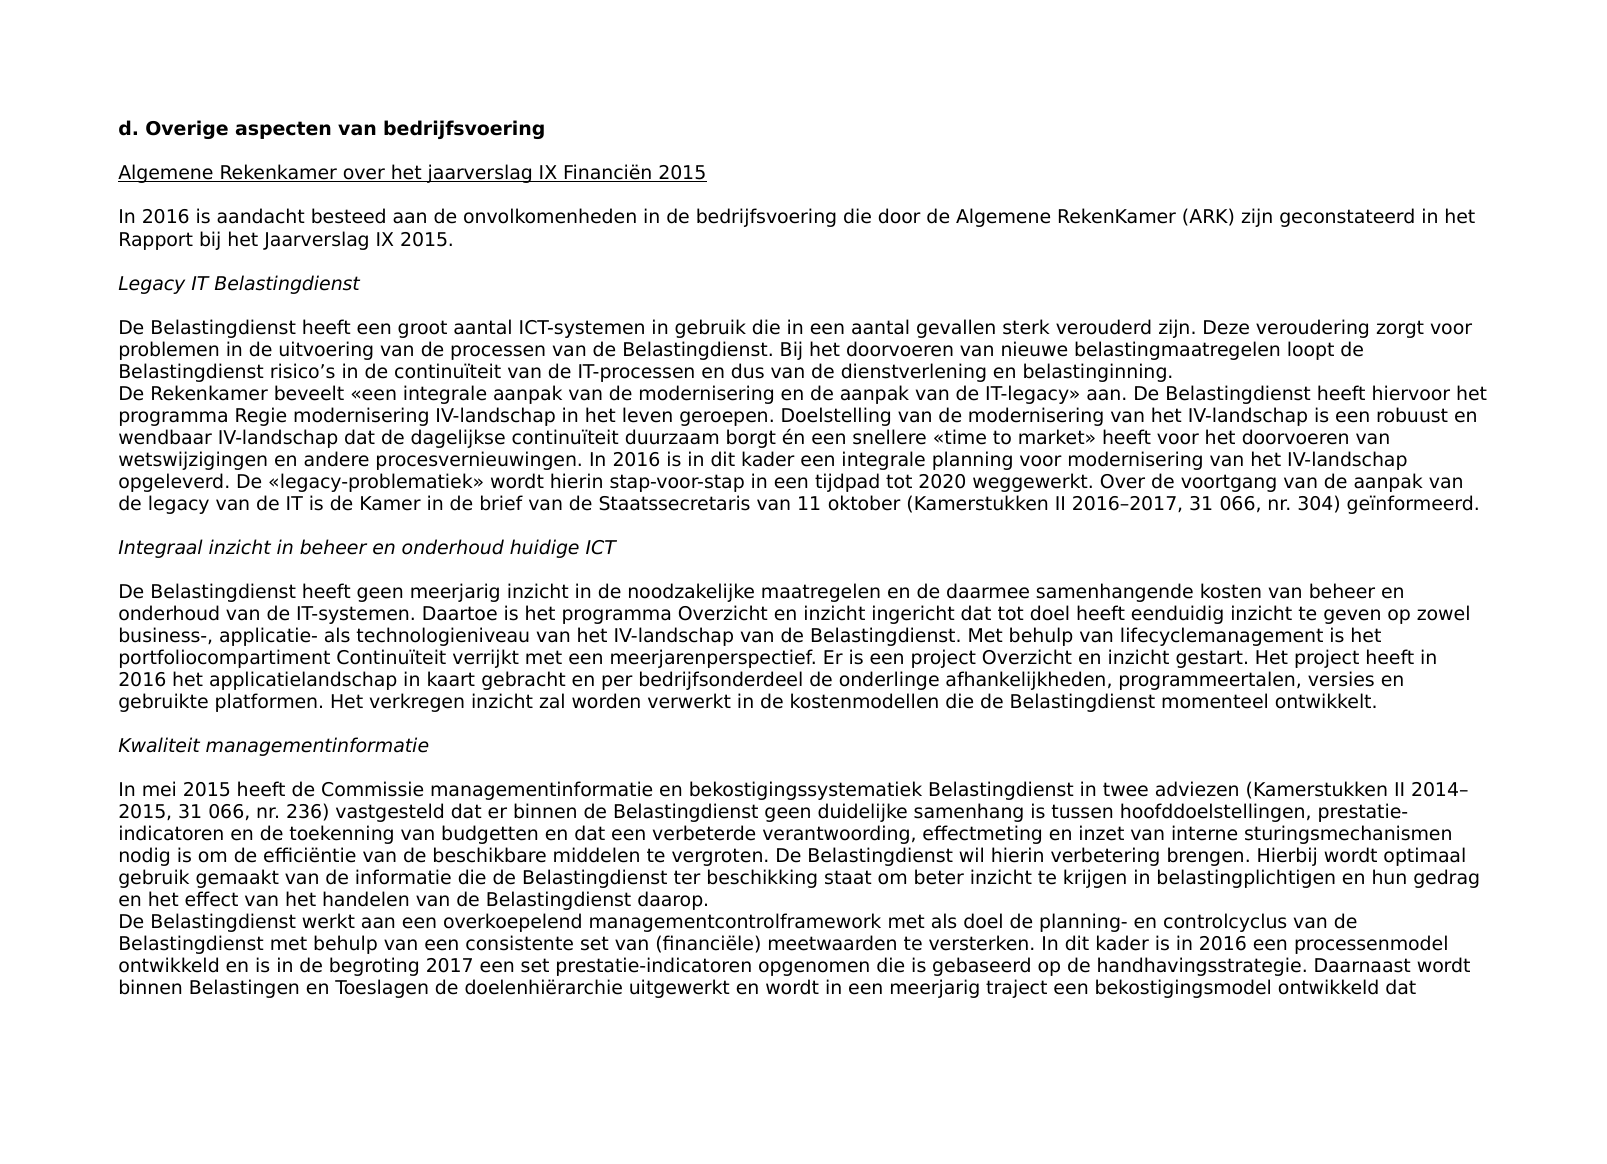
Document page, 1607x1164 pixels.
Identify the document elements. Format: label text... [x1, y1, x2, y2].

subtitle Algemene Rekenkamer over het jaarverslag IX Financiën 2015 [118, 162, 1488, 184]
subtitle d. Overige aspecten van bedrijfsvoering [118, 118, 1488, 140]
text De Belastingdienst heeft een groot aantal ICT-systemen in gebruik die in een aantal gevallen sterk verouderd zijn. Deze veroudering zorgt voor problemen in de uitvoering van de processen van de Belastingdienst. Bij het doorvoeren van nieuwe belastingmaatregelen loopt de Belastingdienst risico’s in de continuïteit van de IT-processen en dus van de dienstverlening en belastinginning. [118, 317, 1488, 383]
subtitle Integraal inzicht in beheer en onderhoud huidige ICT [118, 537, 1488, 559]
text In 2016 is aandacht besteed aan de onvolkomenheden in de bedrijfsvoering die door de Algemene RekenKamer (ARK) zijn geconstateerd in het Rapport bij het Jaarverslag IX 2015. [118, 206, 1488, 250]
text De Belastingdienst heeft geen meerjarig inzicht in de noodzakelijke maatregelen en de daarmee samenhangende kosten van beheer en onderhoud van de IT-systemen. Daartoe is het programma Overzicht en inzicht ingericht dat tot doel heeft eenduidig inzicht te geven op zowel business-, applicatie- als technologieniveau van het IV-landschap van de Belastingdienst. Met behulp van lifecyclemanagement is het portfoliocompartiment Continuïteit verrijkt met een meerjarenperspectief. Er is een project Overzicht en inzicht gestart. Het project heeft in 2016 het applicatielandschap in kaart gebracht en per bedrijfsonderdeel de onderlinge afhankelijkheden, programmeertalen, versies en gebruikte platformen. Het verkregen inzicht zal worden verwerkt in de kostenmodellen die de Belastingdienst momenteel ontwikkelt. [118, 581, 1488, 713]
text De Rekenkamer beveelt «een integrale aanpak van de modernisering en de aanpak van de IT-legacy» aan. De Belastingdienst heeft hiervoor het programma Regie modernisering IV-landschap in het leven geroepen. Doelstelling van de modernisering van het IV-landschap is een robuust en wendbaar IV-landschap dat de dagelijkse continuïteit duurzaam borgt én een snellere «time to market» heeft voor het doorvoeren van wetswijzigingen en andere procesvernieuwingen. In 2016 is in dit kader een integrale planning voor modernisering van het IV-landschap opgeleverd. De «legacy-problematiek» wordt hierin stap-voor-stap in een tijdpad tot 2020 weggewerkt. Over de voortgang van de aanpak van de legacy van de IT is de Kamer in de brief van de Staatssecretaris van 11 oktober (Kamerstukken II 2016–2017, 31 066, nr. 304) geïnformeerd. [118, 383, 1488, 514]
subtitle Kwaliteit managementinformatie [118, 735, 1488, 757]
text De Belastingdienst werkt aan een overkoepelend managementcontrolframework met als doel de planning- en controlcyclus van de Belastingdienst met behulp van een consistente set van (financiële) meetwaarden te versterken. In dit kader is in 2016 een processenmodel ontwikkeld en is in de begroting 2017 een set prestatie-indicatoren opgenomen die is gebaseerd op de handhavingsstrategie. Daarnaast wordt binnen Belastingen en Toeslagen de doelenhiërarchie uitgewerkt en wordt in een meerjarig traject een bekostigingsmodel ontwikkeld dat [118, 911, 1488, 999]
text In mei 2015 heeft de Commissie managementinformatie en bekostigingssystematiek Belastingdienst in twee adviezen (Kamerstukken II 2014–2015, 31 066, nr. 236) vastgesteld dat er binnen de Belastingdienst geen duidelijke samenhang is tussen hoofddoelstellingen, prestatie-indicatoren en de toekenning van budgetten en dat een verbeterde verantwoording, effectmeting en inzet van interne sturingsmechanismen nodig is om de efficiëntie van de beschikbare middelen te vergroten. De Belastingdienst wil hierin verbetering brengen. Hierbij wordt optimaal gebruik gemaakt van de informatie die de Belastingdienst ter beschikking staat om beter inzicht te krijgen in belastingplichtigen en hun gedrag en het effect van het handelen van de Belastingdienst daarop. [118, 779, 1488, 911]
subtitle Legacy IT Belastingdienst [118, 273, 1488, 294]
